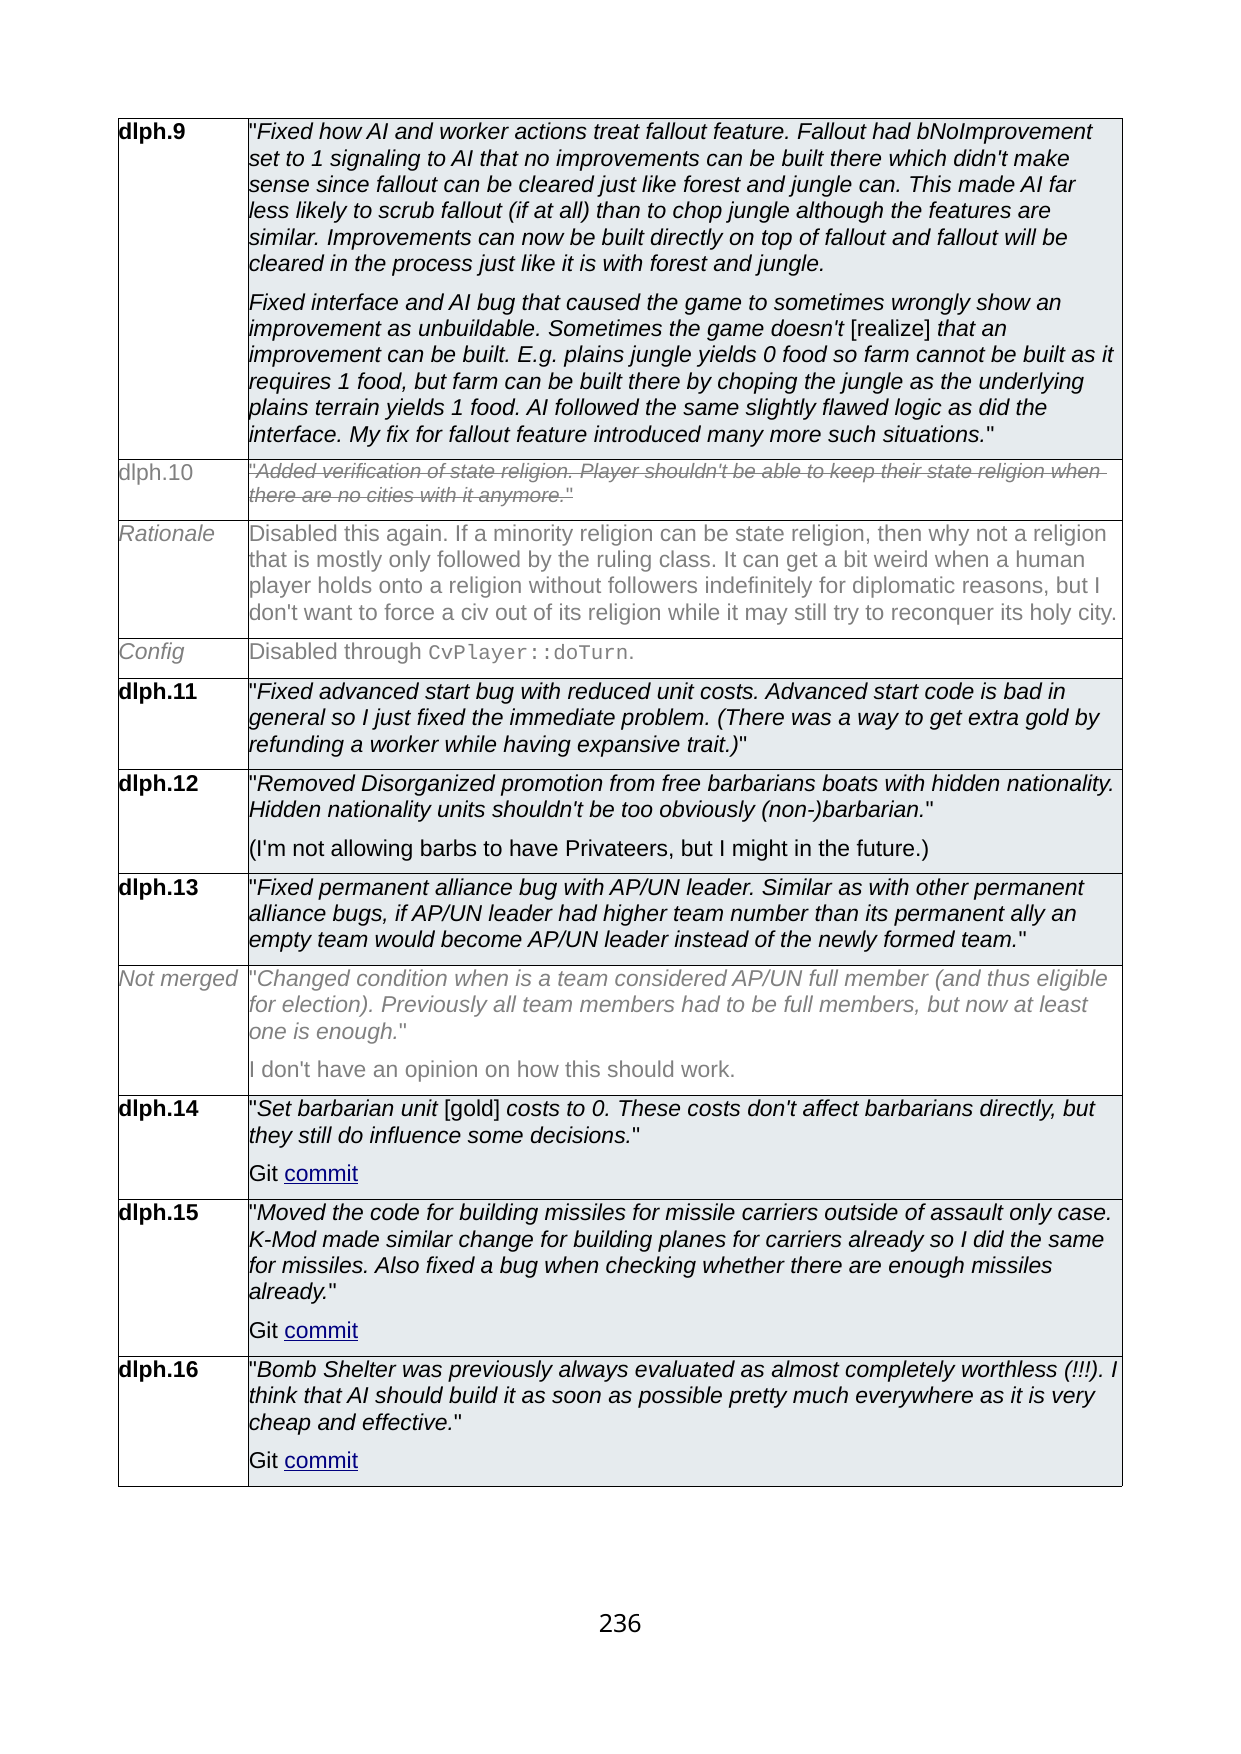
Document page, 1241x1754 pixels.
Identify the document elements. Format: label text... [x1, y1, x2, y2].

table_cell "Added verification of state religion. Player shouldn't be able to keep their state religion when there are no cities with it anymore." [249, 460, 1122, 520]
table_cell "Fixed how AI and worker actions treat fallout feature. Fallout had bNoImprovement set to 1 signaling to AI that no improvements can be built there which didn't make sense since fallout can be cleared just like forest and jungle can. This made AI far less likely to scrub fallout (if at all) than to chop jungle although the features are similar. Improvements can now be built directly on top of fallout and fallout will be cleared in the process just like it is with forest and jungle. Fixed interface and AI bug that caused the game to sometimes wrongly show an improvement as unbuildable. Sometimes the game doesn't [realize] that an improvement can be built. E.g. plains jungle yields 0 food so farm cannot be built as it requires 1 food, but farm can be built there by choping the jungle as the underlying plains terrain yields 1 food. AI followed the same slightly flawed logic as did the interface. My fix for fallout feature introduced many more such situations." [249, 119, 1122, 459]
table_cell Rationale [119, 521, 248, 638]
table_cell dlph.12 [119, 770, 248, 873]
table_cell dlph.9 [119, 119, 248, 459]
table_cell "Moved the code for building missiles for missile carriers outside of assault only case. K-Mod made similar change for building planes for carriers already so I did the same for missiles. Also fixed a bug when checking whether there are enough missiles already." Git commit [249, 1200, 1122, 1356]
table_cell dlph.10 [119, 460, 248, 520]
table_cell dlph.15 [119, 1200, 248, 1356]
table_cell Config [119, 639, 248, 678]
table_cell dlph.16 [119, 1357, 248, 1486]
table_cell "Fixed permanent alliance bug with AP/UN leader. Similar as with other permanent alliance bugs, if AP/UN leader had higher team number than its permanent ally an empty team would become AP/UN leader instead of the newly formed team." [249, 874, 1122, 965]
table_cell dlph.13 [119, 874, 248, 965]
table_cell "Changed condition when is a team considered AP/UN full member (and thus eligible for election). Previously all team members had to be full members, but now at least one is enough." I don't have an opinion on how this should work. [249, 966, 1122, 1095]
table_cell "Removed Disorganized promotion from free barbarians boats with hidden nationality. Hidden nationality units shouldn't be too obviously (non-)barbarian." (I'm not allowing barbs to have Privateers, but I might in the future.) [249, 770, 1122, 873]
table_cell "Fixed advanced start bug with reduced unit costs. Advanced start code is bad in general so I just fixed the immediate problem. (There was a way to get extra gold by refunding a worker while having expansive trait.)" [249, 679, 1122, 769]
table_cell Disabled through CvPlayer::doTurn. [249, 639, 1122, 678]
table_cell "Set barbarian unit [gold] costs to 0. These costs don't affect barbarians directly, but they still do influence some decisions." Git commit [249, 1096, 1122, 1199]
table_cell dlph.14 [119, 1096, 248, 1199]
table_cell Not merged [119, 966, 248, 1095]
table_cell "Bomb Shelter was previously always evaluated as almost completely worthless (!!!). I think that AI should build it as soon as possible pretty much everywhere as it is very cheap and effective." Git commit [249, 1357, 1122, 1486]
table_cell Disabled this again. If a minority religion can be state religion, then why not a religion that is mostly only followed by the ruling class. It can get a bit weird when a human player holds onto a religion without followers indefinitely for diplomatic reasons, but I don't want to force a civ out of its religion while it may still try to reconquer its holy city. [249, 521, 1122, 638]
table_cell dlph.11 [119, 679, 248, 769]
